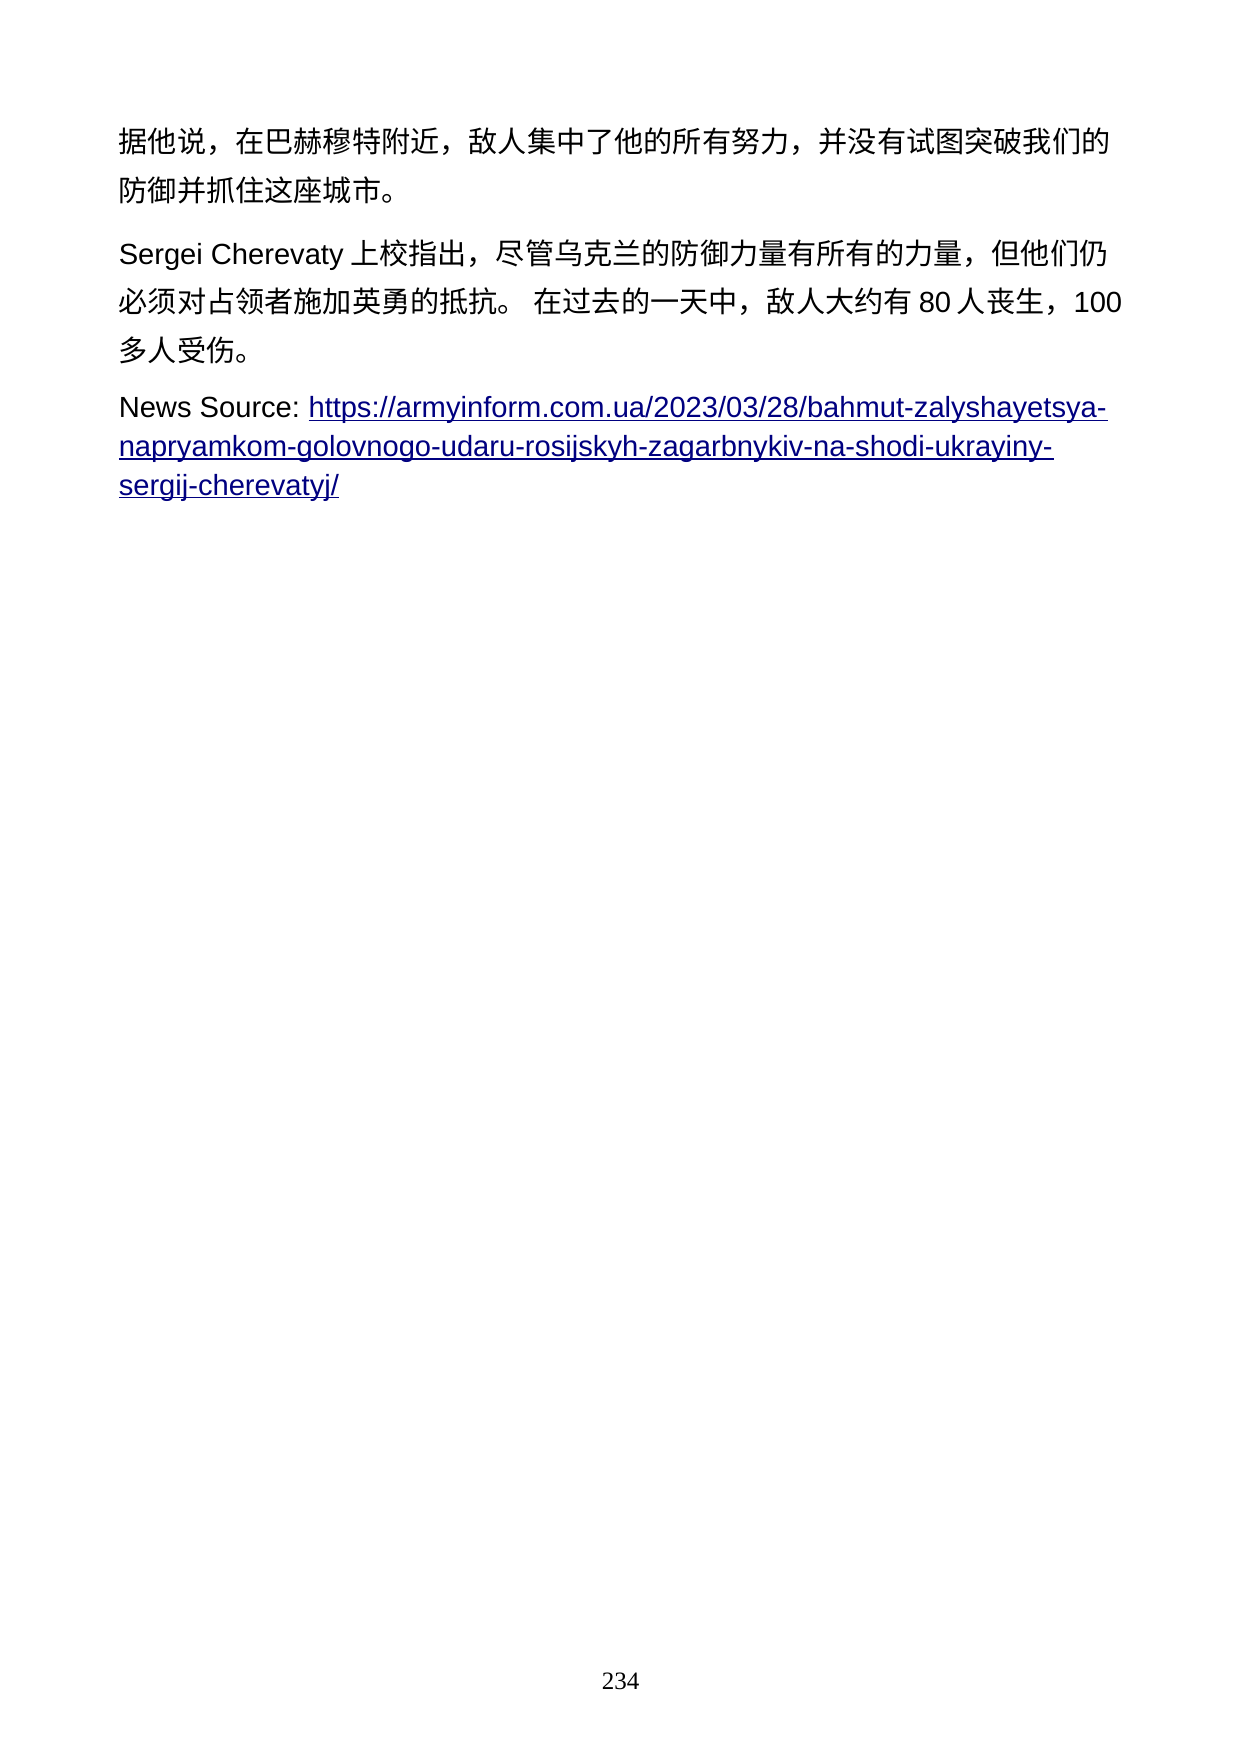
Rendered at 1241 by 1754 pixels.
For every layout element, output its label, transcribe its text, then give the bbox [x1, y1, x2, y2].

text News Source: https://armyinform.com.ua/2023/03/28/bahmut-zalyshayetsya-napryamkom-golovnogo-udaru-rosijskyh-zagarbnykiv-na-shodi-ukrayiny-sergij-cherevatyj/ [118, 390, 1122, 501]
text Sergei Cherevaty上校指出，尽管乌克兰的防御力量有所有的力量，但他们仍必须对占领者施加英勇的抵抗。 在过去的一天中，敌人大约有80人丧生，100多人受伤。 [118, 230, 1122, 369]
text 据他说，在巴赫穆特附近，敌人集中了他的所有努力，并没有试图突破我们的防御并抓住这座城市。 [118, 118, 1122, 209]
